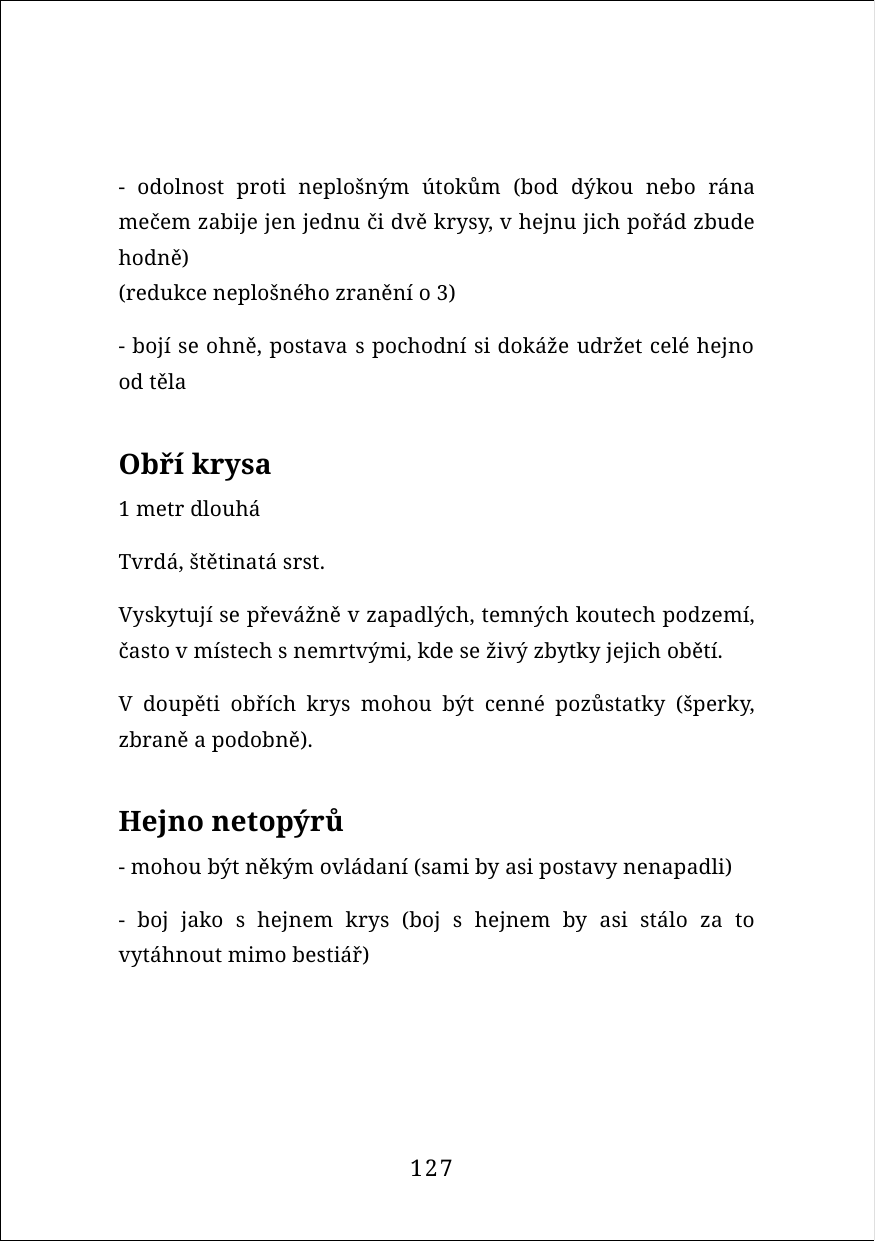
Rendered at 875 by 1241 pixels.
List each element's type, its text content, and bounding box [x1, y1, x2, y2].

text - mohou být někým ovládaní (sami by asi postavy nenapadli) [118, 852, 756, 880]
text - boj jako s hejnem krys (boj s hejnem by asi stálo za to vytáhnout mimo bestiář) [118, 905, 756, 969]
subtitle Obří krysa [118, 444, 756, 482]
subtitle Hejno netopýrů [118, 802, 756, 840]
text Vyskytují se převážně v zapadlých, temných koutech podzemí, často v místech s nemrtvými, kde se živý zbytky jejich obětí. [118, 601, 756, 664]
text 1 metr dlouhá [118, 494, 756, 522]
text - odolnost proti neplošným útokům (bod dýkou nebo rána mečem zabije jen jednu či dvě krysy, v hejnu jich pořád zbude hodně) (redukce neplošného zranění o 3) [118, 172, 756, 307]
text V doupěti obřích krys mohou být cenné pozůstatky (šperky, zbraně a podobně). [118, 689, 756, 753]
text - bojí se ohně, postava s pochodní si dokáže udržet celé hejno od těla [118, 332, 756, 396]
text Tvrdá, štětinatá srst. [118, 547, 756, 576]
